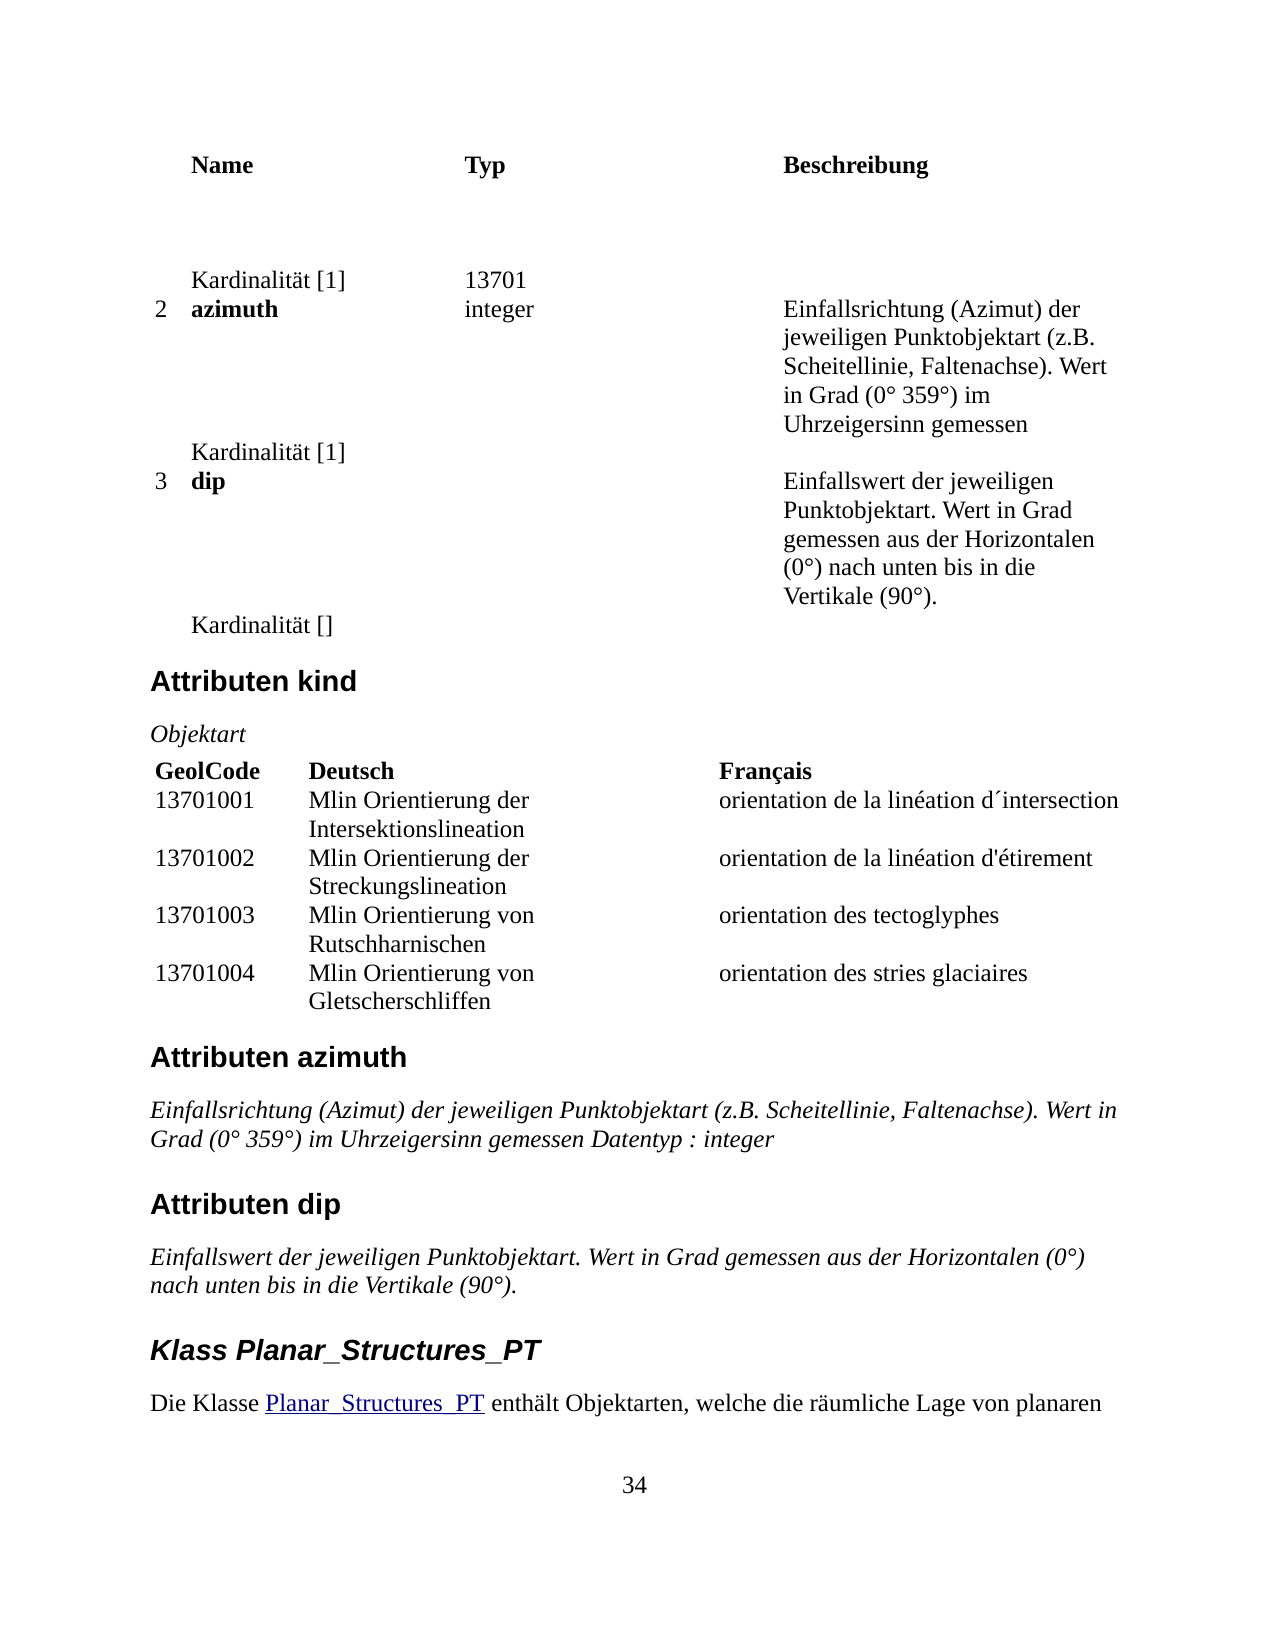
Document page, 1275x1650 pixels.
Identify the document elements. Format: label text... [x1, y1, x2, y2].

text Einfallswert der jeweiligen Punktobjektart. Wert in Grad gemessen aus der Horizontalen (0°) nach unten bis in die Vertikale (90°). [150, 1242, 1125, 1299]
table_cell Mlin Orientierung von Gletscherschliffen [304, 958, 714, 1015]
table_cell azimuth [186, 294, 460, 437]
table_header Name [186, 150, 460, 265]
table_cell [779, 610, 1125, 639]
table_cell orientation de la linéation d'étirement [714, 843, 1125, 900]
subtitle Attributen dip [150, 1187, 1125, 1220]
table_header GeolCode [150, 756, 304, 785]
table_cell orientation des tectoglyphes [714, 900, 1125, 958]
table_cell Mlin Orientierung von Rutschharnischen [304, 900, 714, 958]
subtitle Attributen azimuth [150, 1040, 1125, 1074]
table_cell [779, 438, 1125, 466]
table_cell [460, 466, 779, 610]
table_header [150, 150, 186, 265]
table_cell 2 [150, 294, 186, 437]
table_cell Kardinalität [1] [186, 265, 460, 294]
table_header Français [714, 756, 1125, 785]
table_cell 13701 [460, 265, 779, 294]
table_cell [460, 438, 779, 466]
table_cell Einfallsrichtung (Azimut) der jeweiligen Punktobjektart (z.B. Scheitellinie, Faltenachse). Wert in Grad (0° 359°) im Uhrzeigersinn gemessen [779, 294, 1125, 437]
table_cell 13701004 [150, 958, 304, 1015]
text Einfallsrichtung (Azimut) der jeweiligen Punktobjektart (z.B. Scheitellinie, Faltenachse). Wert in Grad (0° 359°) im Uhrzeigersinn gemessen Datentyp : integer [150, 1095, 1125, 1153]
table_cell Mlin Orientierung der Streckungslineation [304, 843, 714, 900]
text Objektart [150, 719, 1125, 747]
table_cell orientation de la linéation d´intersection [714, 785, 1125, 843]
table_header Deutsch [304, 756, 714, 785]
table_cell 13701003 [150, 900, 304, 958]
table_cell orientation des stries glaciaires [714, 958, 1125, 1015]
table_cell [150, 610, 186, 639]
table_cell [779, 265, 1125, 294]
table_cell Kardinalität [] [186, 610, 460, 639]
table_cell [150, 438, 186, 466]
table_cell dip [186, 466, 460, 610]
table_cell 13701001 [150, 785, 304, 843]
subtitle Attributen kind [150, 664, 1125, 697]
table_cell Kardinalität [1] [186, 438, 460, 466]
table_cell Einfallswert der jeweiligen Punktobjektart. Wert in Grad gemessen aus der Horizontalen (0°) nach unten bis in die Vertikale (90°). [779, 466, 1125, 610]
text Die Klasse Planar_Structures_PT enthält Objektarten, welche die räumliche Lage von planaren [150, 1388, 1125, 1417]
table_cell [460, 610, 779, 639]
subtitle Klass Planar_Structures_PT [150, 1333, 1125, 1367]
table_cell integer [460, 294, 779, 437]
table_cell 3 [150, 466, 186, 610]
table_header Typ [460, 150, 779, 265]
table_cell 13701002 [150, 843, 304, 900]
table_header Beschreibung [779, 150, 1125, 265]
table_cell Mlin Orientierung der Intersektionslineation [304, 785, 714, 843]
table_cell [150, 265, 186, 294]
